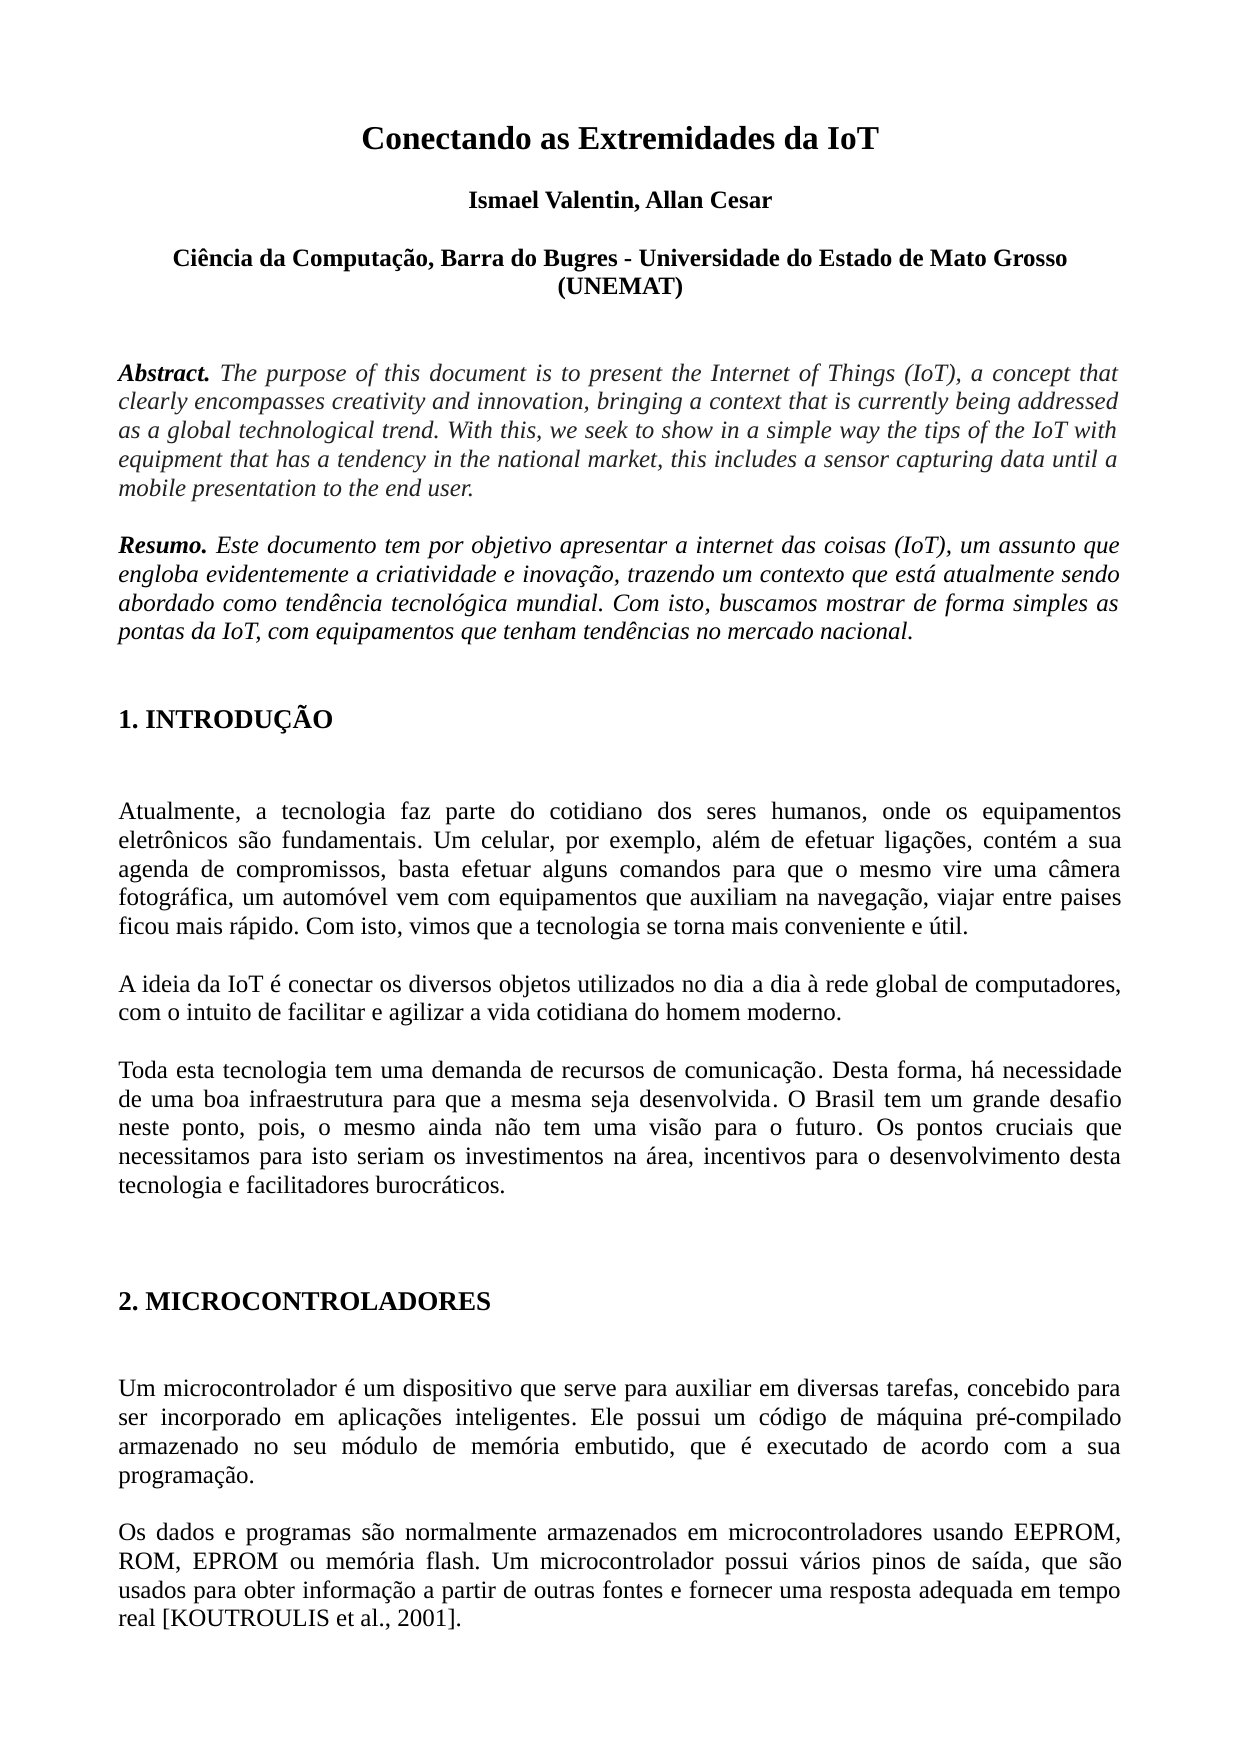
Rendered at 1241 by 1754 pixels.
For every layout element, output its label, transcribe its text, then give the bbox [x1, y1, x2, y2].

text Resumo. Este documento tem por objetivo apresentar a internet das coisas (IoT), um assunto que engloba evidentemente a criatividade e inovação, trazendo um contexto que está atualmente sendo abordado como tendência tecnológica mundial. Com isto, buscamos mostrar de forma simples as pontas da IoT, com equipamentos que tenham tendências no mercado nacional. [118, 530, 1122, 645]
text Abstract. The purpose of this document is to present the Internet of Things (IoT), a concept that clearly encompasses creativity and innovation, bringing a context that is currently being addressed as a global technological trend. With this, we seek to show in a simple way the tips of the IoT with equipment that has a tendency in the national market, this includes a sensor capturing data until a mobile presentation to the end user. [118, 358, 1122, 501]
text 1. INTRODUÇÃO [118, 703, 1122, 734]
text Atualmente, a tecnologia faz parte do cotidiano dos seres humanos, onde os equipamentos eletrônicos são fundamentais. Um celular, por exemplo, além de efetuar ligações, contém a sua agenda de compromissos, basta efetuar alguns comandos para que o mesmo vire uma câmera fotográfica, um automóvel vem com equipamentos que auxiliam na navegação, viajar entre paises ficou mais rápido. Com isto, vimos que a tecnologia se torna mais conveniente e útil. [118, 796, 1122, 940]
text 2. MICROCONTROLADORES [118, 1285, 1122, 1316]
text Toda esta tecnologia tem uma demanda de recursos de comunicação. Desta forma, há necessidade de uma boa infraestrutura para que a mesma seja desenvolvida. O Brasil tem um grande desafio neste ponto, pois, o mesmo ainda não tem uma visão para o futuro. Os pontos cruciais que necessitamos para isto seriam os investimentos na área, incentivos para o desenvolvimento desta tecnologia e facilitadores burocráticos. [118, 1055, 1122, 1199]
text A ideia da IoT é conectar os diversos objetos utilizados no dia a dia à rede global de computadores, com o intuito de facilitar e agilizar a vida cotidiana do homem moderno. [118, 969, 1122, 1026]
text Os dados e programas são normalmente armazenados em microcontroladores usando EEPROM, ROM, EPROM ou memória flash. Um microcontrolador possui vários pinos de saída, que são usados para obter informação a partir de outras fontes e fornecer uma resposta adequada em tempo real [KOUTROULIS et al., 2001]. [118, 1517, 1122, 1632]
text Ismael Valentin, Allan Cesar [118, 185, 1122, 214]
text Ciência da Computação, Barra do Bugres - Universidade do Estado de Mato Grosso (UNEMAT) [118, 243, 1122, 300]
text Um microcontrolador é um dispositivo que serve para auxiliar em diversas tarefas, concebido para ser incorporado em aplicações inteligentes. Ele possui um código de máquina pré-compilado armazenado no seu módulo de memória embutido, que é executado de acordo com a sua programação. [118, 1373, 1122, 1488]
text Conectando as Extremidades da IoT [118, 118, 1122, 156]
